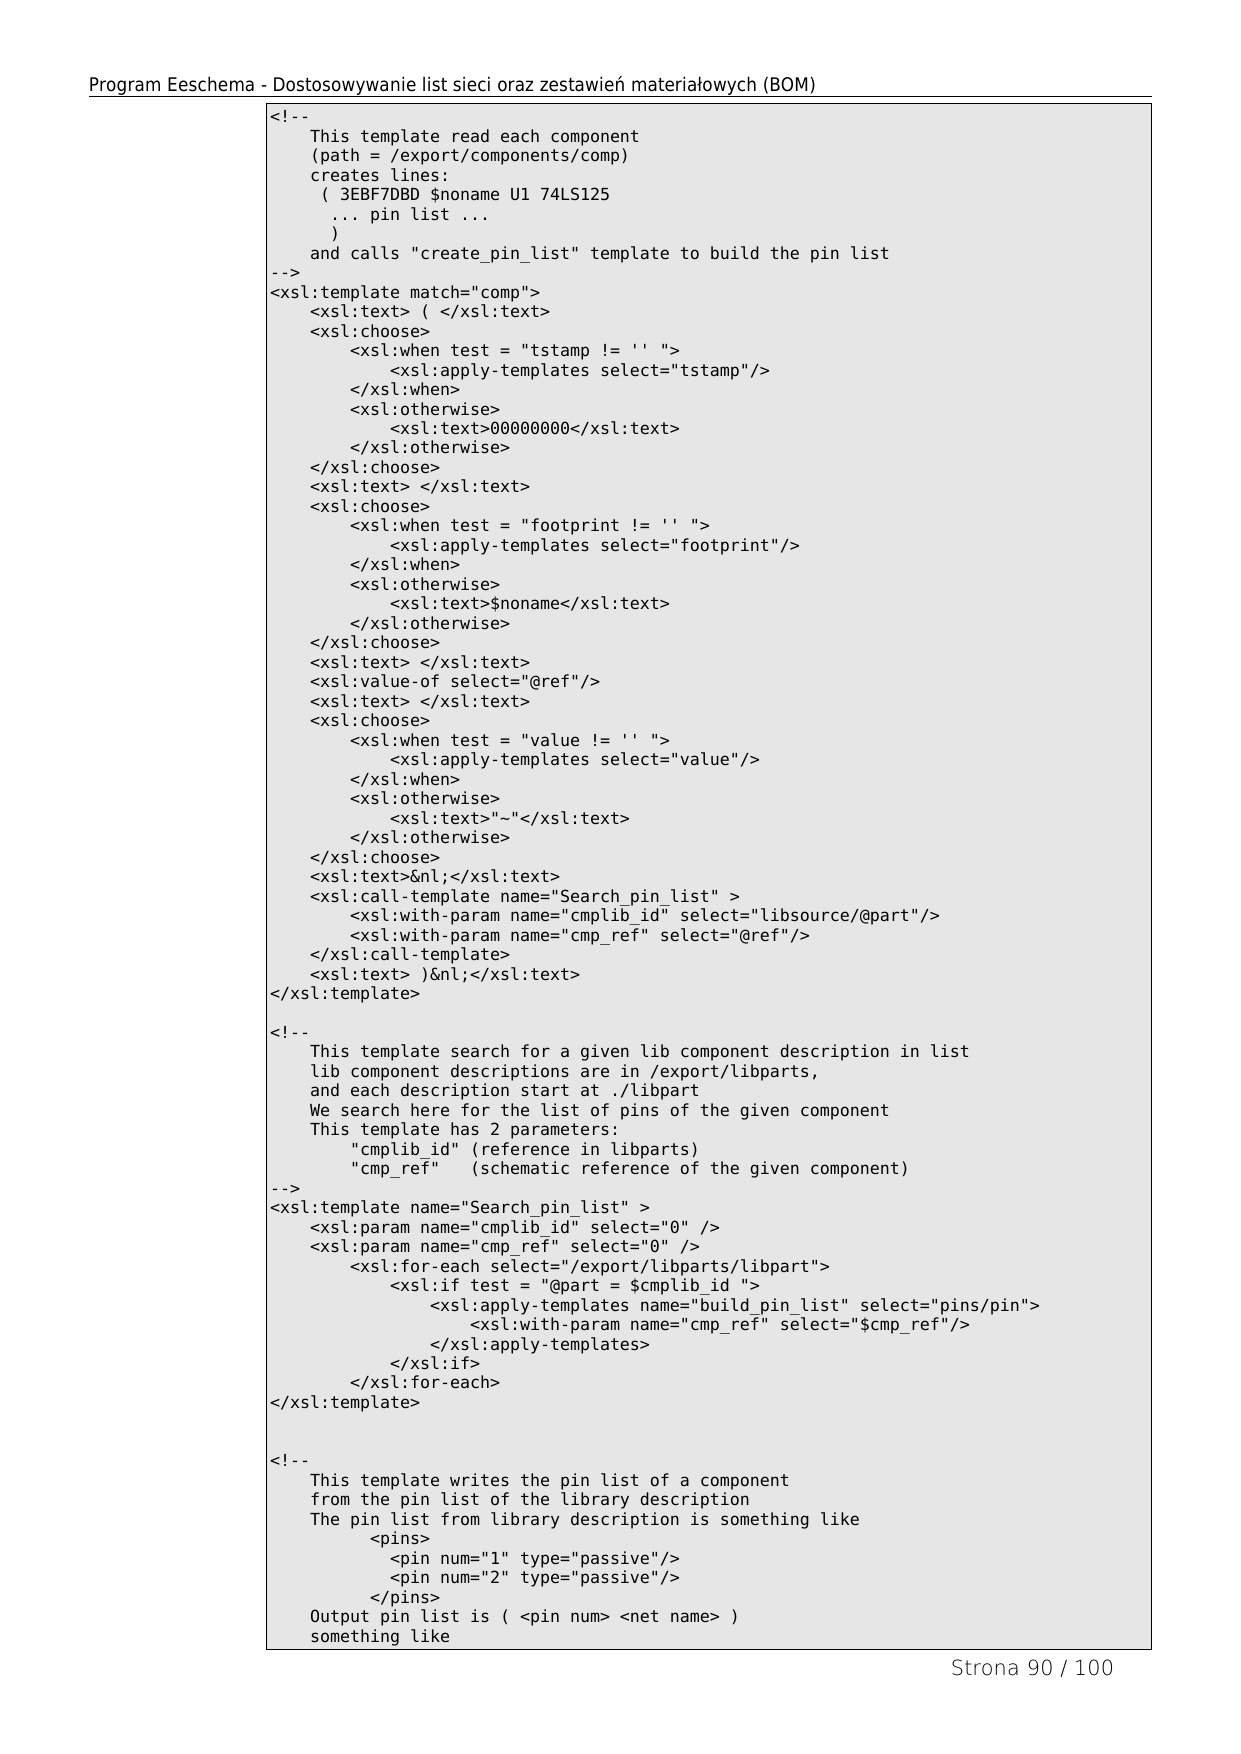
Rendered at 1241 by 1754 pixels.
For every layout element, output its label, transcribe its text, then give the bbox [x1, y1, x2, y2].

text <xsl:apply-templates select="tstamp"/> [267, 357, 1151, 376]
text <pin num="1" type="passive"/> [267, 1545, 1151, 1564]
text <xsl:template match="comp"> [267, 279, 1151, 298]
text </xsl:template> [267, 980, 1151, 999]
text </xsl:when> [267, 376, 1151, 396]
text </xsl:for-each> [267, 1369, 1151, 1389]
text <xsl:text> </xsl:text> [267, 688, 1151, 707]
text <pins> [267, 1525, 1151, 1545]
text --> [267, 259, 1151, 279]
text "cmplib_id" (reference in libparts) [267, 1136, 1151, 1155]
text </xsl:otherwise> [267, 610, 1151, 629]
text <xsl:value-of select="@ref"/> [267, 668, 1151, 688]
text This template read each component [267, 123, 1151, 142]
text <xsl:choose> [267, 493, 1151, 512]
text "cmp_ref" (schematic reference of the given component) [267, 1155, 1151, 1175]
text </xsl:if> [267, 1350, 1151, 1369]
text (path = /export/components/comp) [267, 142, 1151, 162]
text </xsl:when> [267, 766, 1151, 785]
text <xsl:choose> [267, 707, 1151, 727]
text </xsl:apply-templates> [267, 1331, 1151, 1350]
text <xsl:otherwise> [267, 571, 1151, 590]
text <xsl:apply-templates name="build_pin_list" select="pins/pin"> [267, 1292, 1151, 1311]
text </xsl:template> [267, 1389, 1151, 1408]
text <xsl:text>$noname</xsl:text> [267, 590, 1151, 610]
text ( 3EBF7DBD $noname U1 74LS125 [267, 181, 1151, 201]
text </xsl:when> [267, 551, 1151, 571]
text </xsl:choose> [267, 843, 1151, 863]
text <xsl:with-param name="cmp_ref" select="$cmp_ref"/> [267, 1311, 1151, 1331]
text <xsl:text> )&nl;</xsl:text> [267, 960, 1151, 980]
text <xsl:otherwise> [267, 785, 1151, 804]
text We search here for the list of pins of the given component [267, 1097, 1151, 1116]
text <xsl:apply-templates select="value"/> [267, 746, 1151, 766]
text <!-- [267, 1019, 1151, 1038]
text This template writes the pin list of a component [267, 1467, 1151, 1486]
text <xsl:text>&nl;</xsl:text> [267, 863, 1151, 882]
text lib component descriptions are in /export/libparts, [267, 1058, 1151, 1077]
text --> [267, 1175, 1151, 1194]
text <xsl:if test = "@part = $cmplib_id "> [267, 1272, 1151, 1292]
text something like [267, 1623, 1151, 1649]
text <xsl:text>"~"</xsl:text> [267, 804, 1151, 824]
text <xsl:with-param name="cmplib_id" select="libsource/@part"/> [267, 902, 1151, 921]
text This template has 2 parameters: [267, 1116, 1151, 1136]
text <xsl:param name="cmp_ref" select="0" /> [267, 1233, 1151, 1253]
text <xsl:apply-templates select="footprint"/> [267, 532, 1151, 551]
text <!-- [267, 104, 1151, 123]
text </xsl:otherwise> [267, 434, 1151, 454]
text <xsl:text>00000000</xsl:text> [267, 415, 1151, 434]
text ... pin list ... [267, 201, 1151, 220]
text <xsl:when test = "value != '' "> [267, 727, 1151, 746]
text ) [267, 220, 1151, 240]
text </xsl:call-template> [267, 941, 1151, 960]
text <xsl:choose> [267, 318, 1151, 337]
text and calls "create_pin_list" template to build the pin list [267, 240, 1151, 259]
text <xsl:for-each select="/export/libparts/libpart"> [267, 1253, 1151, 1272]
text <xsl:param name="cmplib_id" select="0" /> [267, 1214, 1151, 1233]
text <!-- [267, 1447, 1151, 1467]
text The pin list from library description is something like [267, 1506, 1151, 1525]
text <xsl:call-template name="Search_pin_list" > [267, 882, 1151, 902]
text Output pin list is ( <pin num> <net name> ) [267, 1603, 1151, 1623]
text <xsl:when test = "footprint != '' "> [267, 512, 1151, 532]
text </xsl:otherwise> [267, 824, 1151, 843]
text </xsl:choose> [267, 454, 1151, 473]
text </xsl:choose> [267, 629, 1151, 649]
text <xsl:template name="Search_pin_list" > [267, 1194, 1151, 1214]
text and each description start at ./libpart [267, 1077, 1151, 1097]
text This template search for a given lib component description in list [267, 1038, 1151, 1058]
text creates lines: [267, 162, 1151, 181]
text </pins> [267, 1584, 1151, 1603]
text <xsl:when test = "tstamp != '' "> [267, 337, 1151, 357]
text <xsl:otherwise> [267, 396, 1151, 415]
text from the pin list of the library description [267, 1486, 1151, 1506]
text <xsl:with-param name="cmp_ref" select="@ref"/> [267, 921, 1151, 941]
text <pin num="2" type="passive"/> [267, 1564, 1151, 1584]
text <xsl:text> </xsl:text> [267, 649, 1151, 668]
text <xsl:text> </xsl:text> [267, 473, 1151, 493]
text <xsl:text> ( </xsl:text> [267, 298, 1151, 318]
